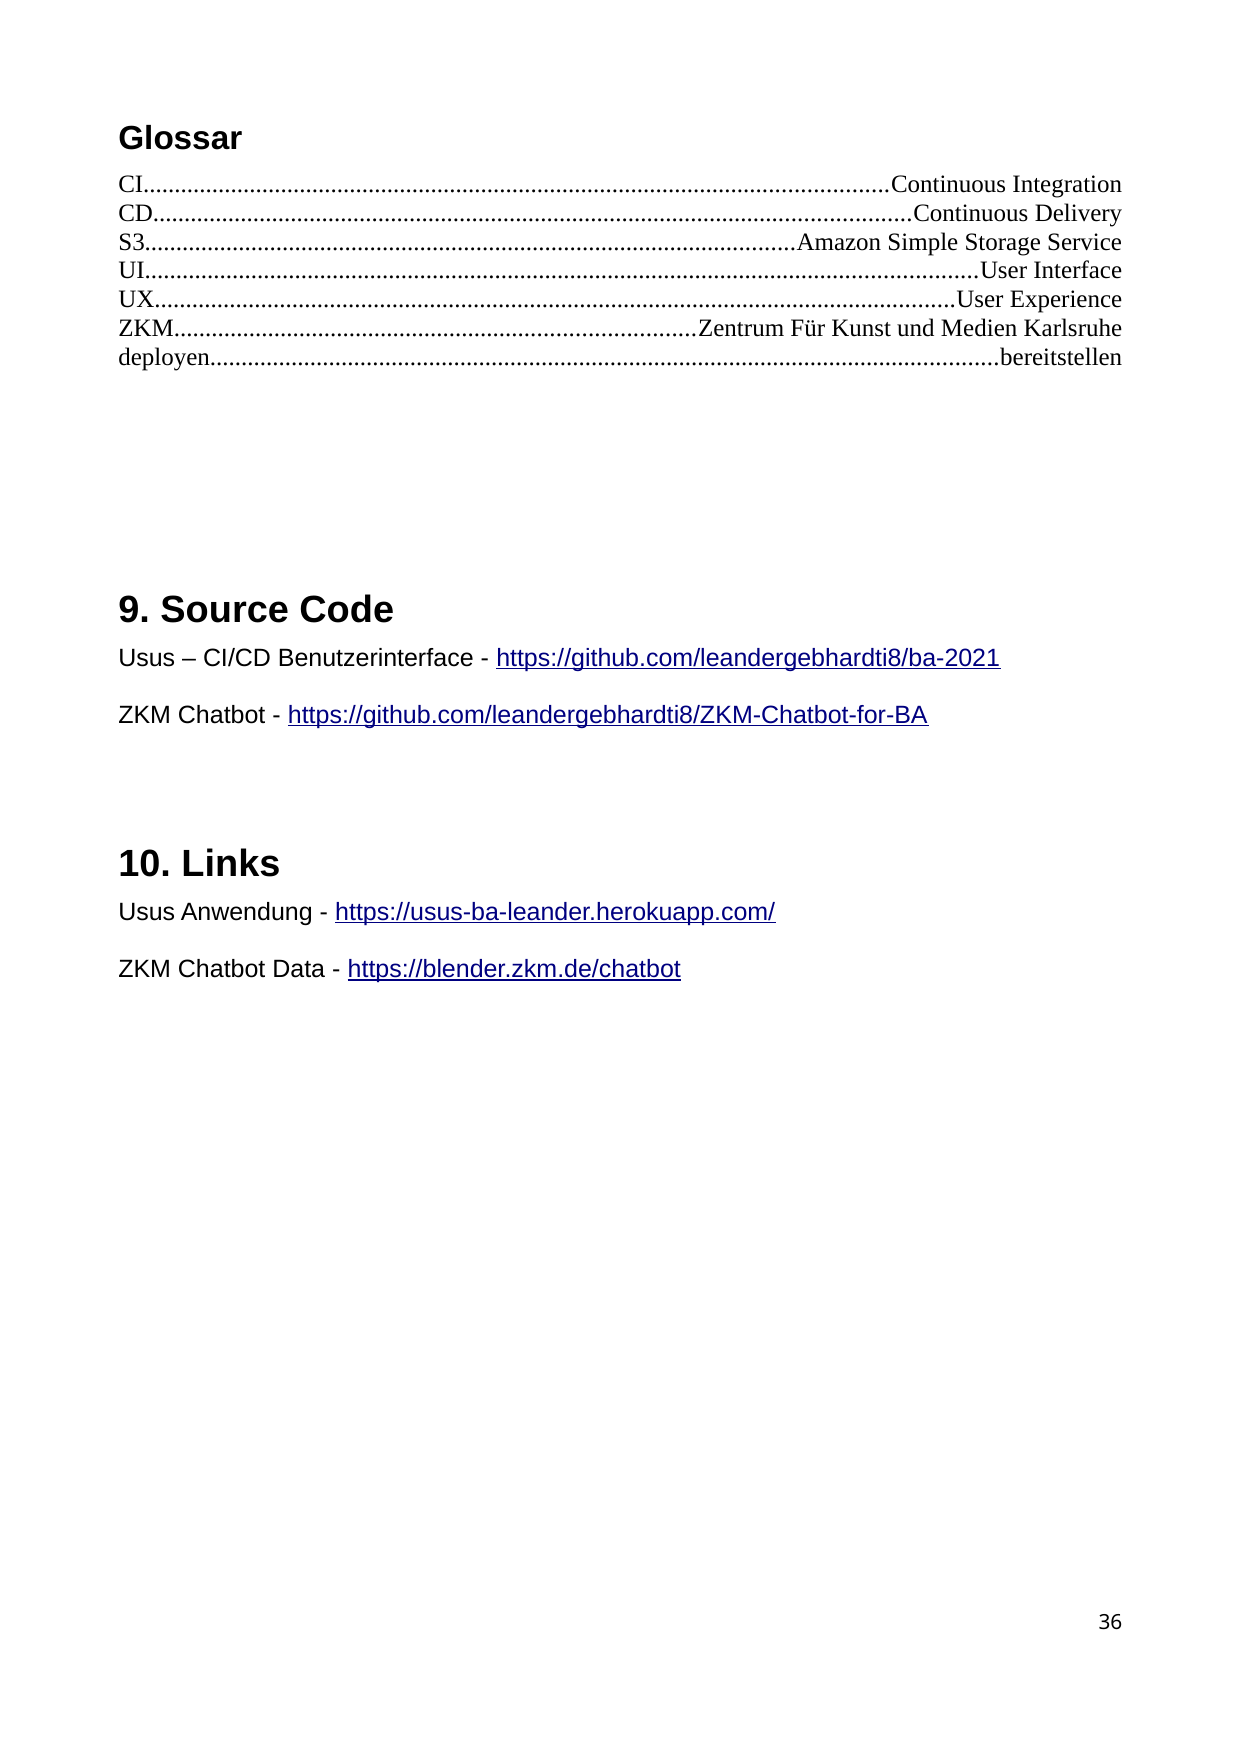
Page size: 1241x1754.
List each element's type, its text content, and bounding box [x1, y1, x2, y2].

text ZKM Zentrum Für Kunst und Medien Karlsruhe [118, 313, 1122, 342]
subtitle Glossar [118, 118, 1122, 157]
text Usus – CI/CD Benutzerinterface - https://github.com/leandergebhardti8/ba-2021 [118, 642, 1122, 671]
text UI User Interface [118, 255, 1122, 284]
text ZKM Chatbot - https://github.com/leandergebhardti8/ZKM-Chatbot-for-BA [118, 700, 1122, 729]
text deployen bereitstellen [118, 342, 1122, 370]
subtitle 10. Links [118, 841, 1122, 884]
subtitle 9. Source Code [118, 586, 1122, 630]
text CD Continuous Delivery [118, 198, 1122, 227]
text CI Continuous Integration [118, 169, 1122, 198]
text Usus Anwendung - https://usus-ba-leander.herokuapp.com/ [118, 897, 1122, 926]
text ZKM Chatbot Data - https://blender.zkm.de/chatbot [118, 954, 1122, 983]
text S3 Amazon Simple Storage Service [118, 227, 1122, 255]
text UX User Experience [118, 284, 1122, 313]
